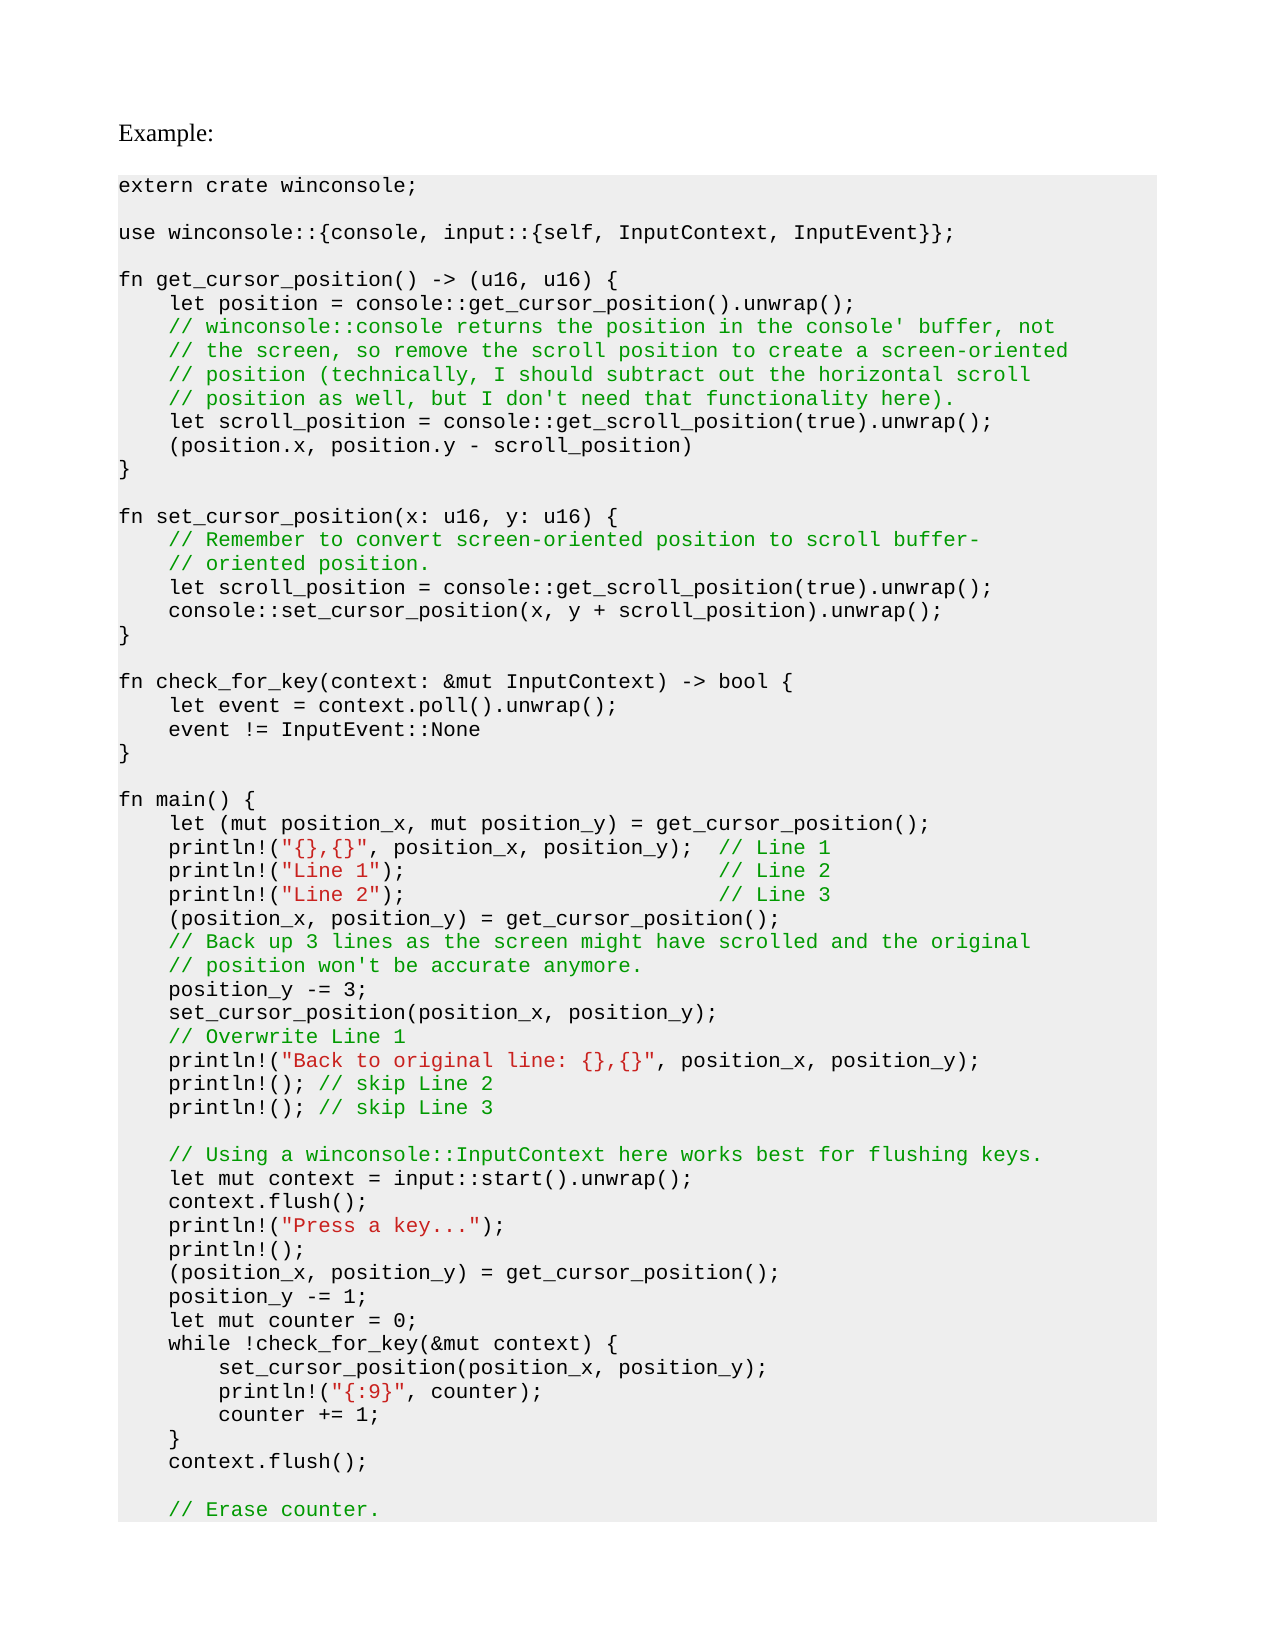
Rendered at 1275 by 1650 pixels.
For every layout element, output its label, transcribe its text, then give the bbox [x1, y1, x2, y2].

text println!("Back to original line: {},{}", position_x, position_y); [118, 1049, 1157, 1073]
text // Back up 3 lines as the screen might have scrolled and the original [118, 931, 1157, 955]
text // the screen, so remove the scroll position to create a screen-oriented [118, 340, 1157, 364]
text counter += 1; [118, 1404, 1157, 1428]
text println!(); // skip Line 2 [118, 1073, 1157, 1097]
text set_cursor_position(position_x, position_y); [118, 1357, 1157, 1381]
text // Remember to convert screen-oriented position to scroll buffer- [118, 529, 1157, 553]
text println!("{:9}", counter); [118, 1381, 1157, 1404]
text while !check_for_key(&mut context) { [118, 1333, 1157, 1357]
text context.flush(); [118, 1191, 1157, 1215]
text } [118, 1428, 1157, 1452]
text position_y -= 3; [118, 979, 1157, 1002]
text println!("Line 2"); // Line 3 [118, 884, 1157, 908]
text // Using a winconsole::InputContext here works best for flushing keys. [118, 1144, 1157, 1168]
text position_y -= 1; [118, 1286, 1157, 1310]
text println!("Press a key..."); [118, 1215, 1157, 1239]
text context.flush(); [118, 1452, 1157, 1475]
text // oriented position. [118, 553, 1157, 577]
text let mut context = input::start().unwrap(); [118, 1168, 1157, 1191]
text (position.x, position.y - scroll_position) [118, 435, 1157, 458]
text let position = console::get_cursor_position().unwrap(); [118, 293, 1157, 317]
text (position_x, position_y) = get_cursor_position(); [118, 1262, 1157, 1286]
text let mut counter = 0; [118, 1310, 1157, 1333]
text set_cursor_position(position_x, position_y); [118, 1002, 1157, 1026]
text println!("{},{}", position_x, position_y); // Line 1 [118, 837, 1157, 860]
text fn get_cursor_position() -> (u16, u16) { [118, 269, 1157, 293]
text // Erase counter. [118, 1499, 1157, 1522]
text // position as well, but I don't need that functionality here). [118, 387, 1157, 411]
text fn main() { [118, 789, 1157, 813]
text use winconsole::{console, input::{self, InputContext, InputEvent}}; [118, 222, 1157, 246]
text let scroll_position = console::get_scroll_position(true).unwrap(); [118, 411, 1157, 435]
text // position won't be accurate anymore. [118, 955, 1157, 979]
text fn set_cursor_position(x: u16, y: u16) { [118, 506, 1157, 529]
text event != InputEvent::None [118, 718, 1157, 742]
text fn check_for_key(context: &mut InputContext) -> bool { [118, 671, 1157, 695]
text // Overwrite Line 1 [118, 1026, 1157, 1049]
text console::set_cursor_position(x, y + scroll_position).unwrap(); [118, 600, 1157, 624]
text println!(); // skip Line 3 [118, 1097, 1157, 1121]
text } [118, 624, 1157, 648]
text let (mut position_x, mut position_y) = get_cursor_position(); [118, 813, 1157, 837]
text (position_x, position_y) = get_cursor_position(); [118, 908, 1157, 931]
text println!(); [118, 1239, 1157, 1262]
text Example: [118, 118, 1157, 147]
text } [118, 742, 1157, 766]
text let event = context.poll().unwrap(); [118, 695, 1157, 718]
text let scroll_position = console::get_scroll_position(true).unwrap(); [118, 577, 1157, 600]
text extern crate winconsole; [118, 175, 1157, 198]
text } [118, 458, 1157, 482]
text println!("Line 1"); // Line 2 [118, 860, 1157, 884]
text // position (technically, I should subtract out the horizontal scroll [118, 364, 1157, 387]
text // winconsole::console returns the position in the console' buffer, not [118, 317, 1157, 340]
